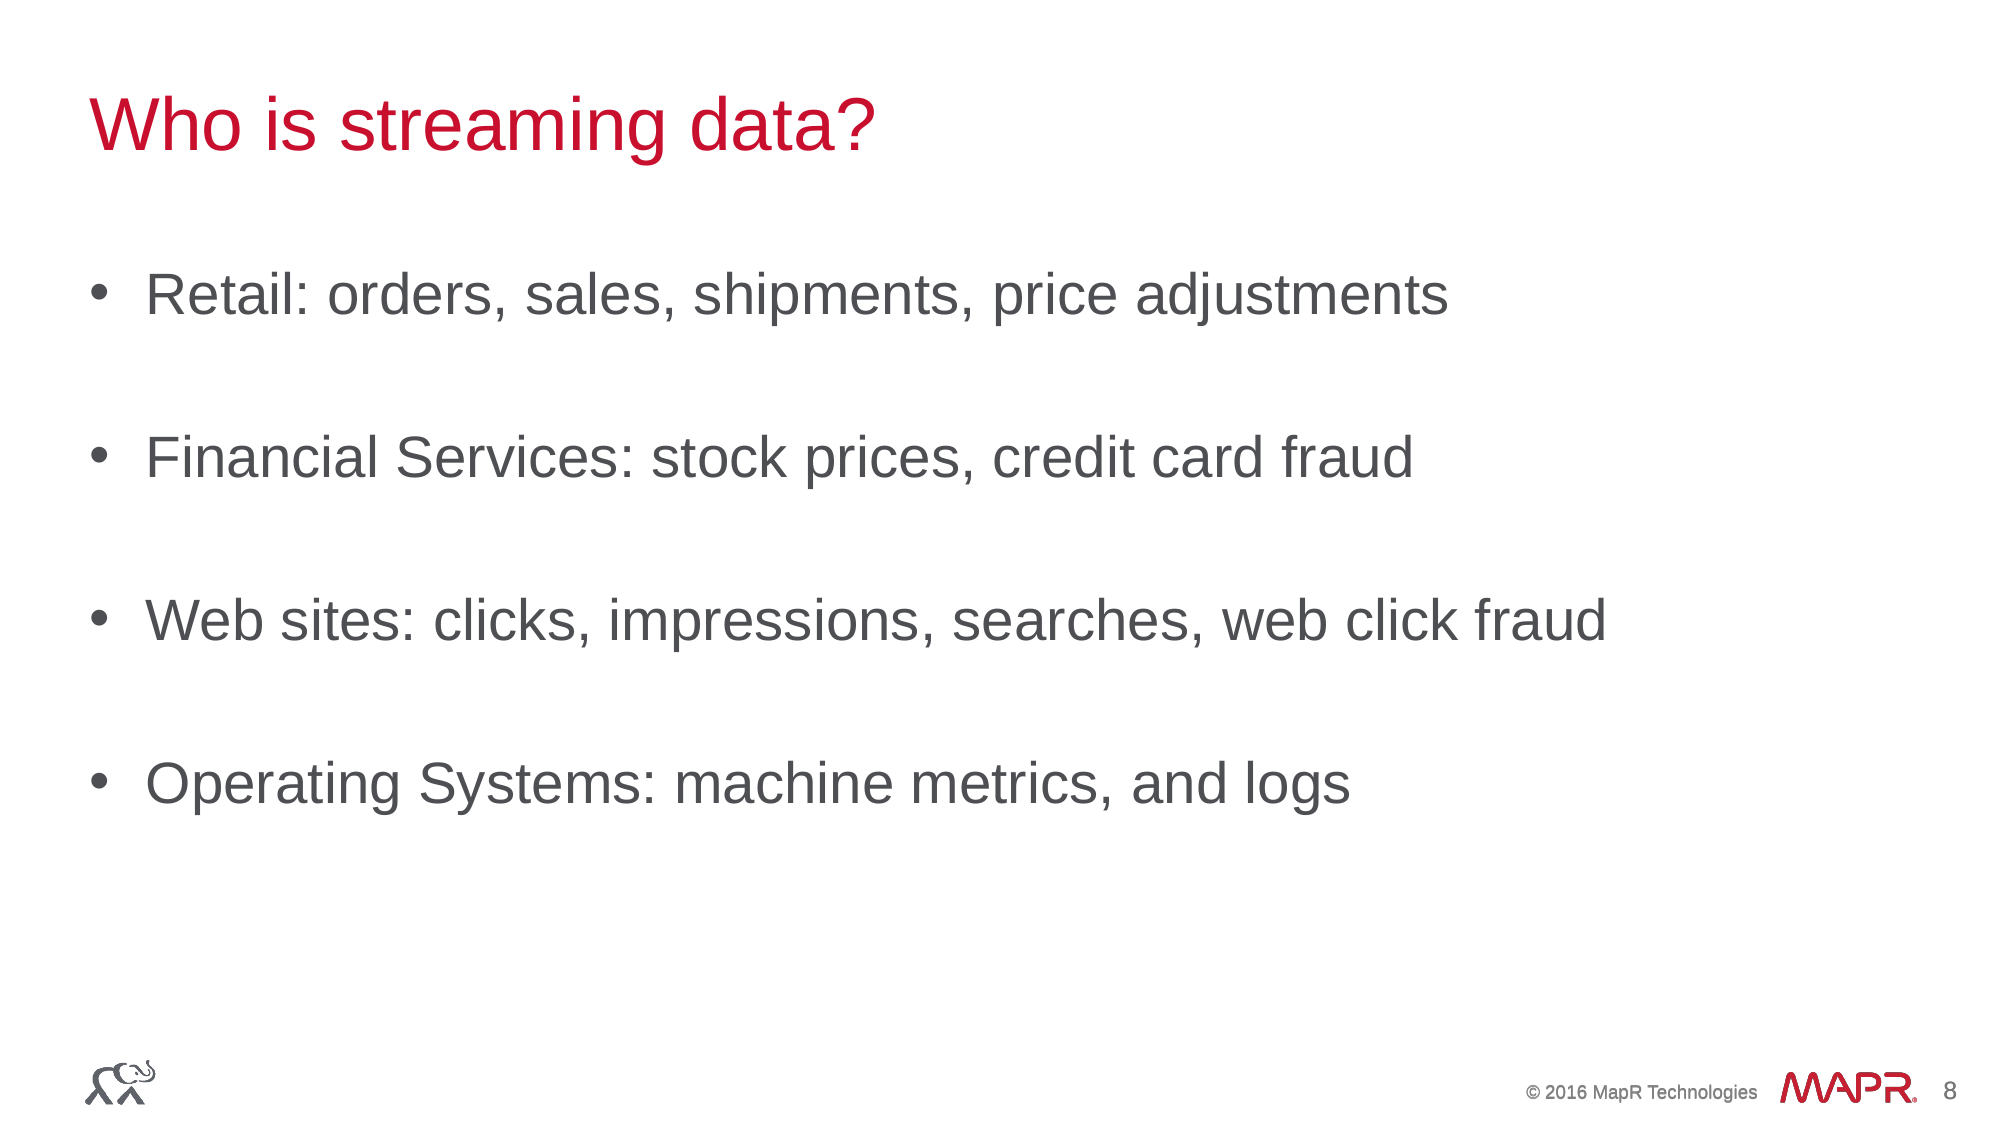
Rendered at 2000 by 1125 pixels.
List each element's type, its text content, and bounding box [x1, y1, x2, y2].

title Who is streaming data? [69, 45, 1869, 197]
picture [75, 1038, 167, 1125]
list Retail: orders, sales, shipments, price adjustments Financial Services: stock prices, credit card fraud Web sites: clicks, impressions, searches, web click fraud Operating Systems: machine metrics, and logs [69, 246, 1869, 975]
